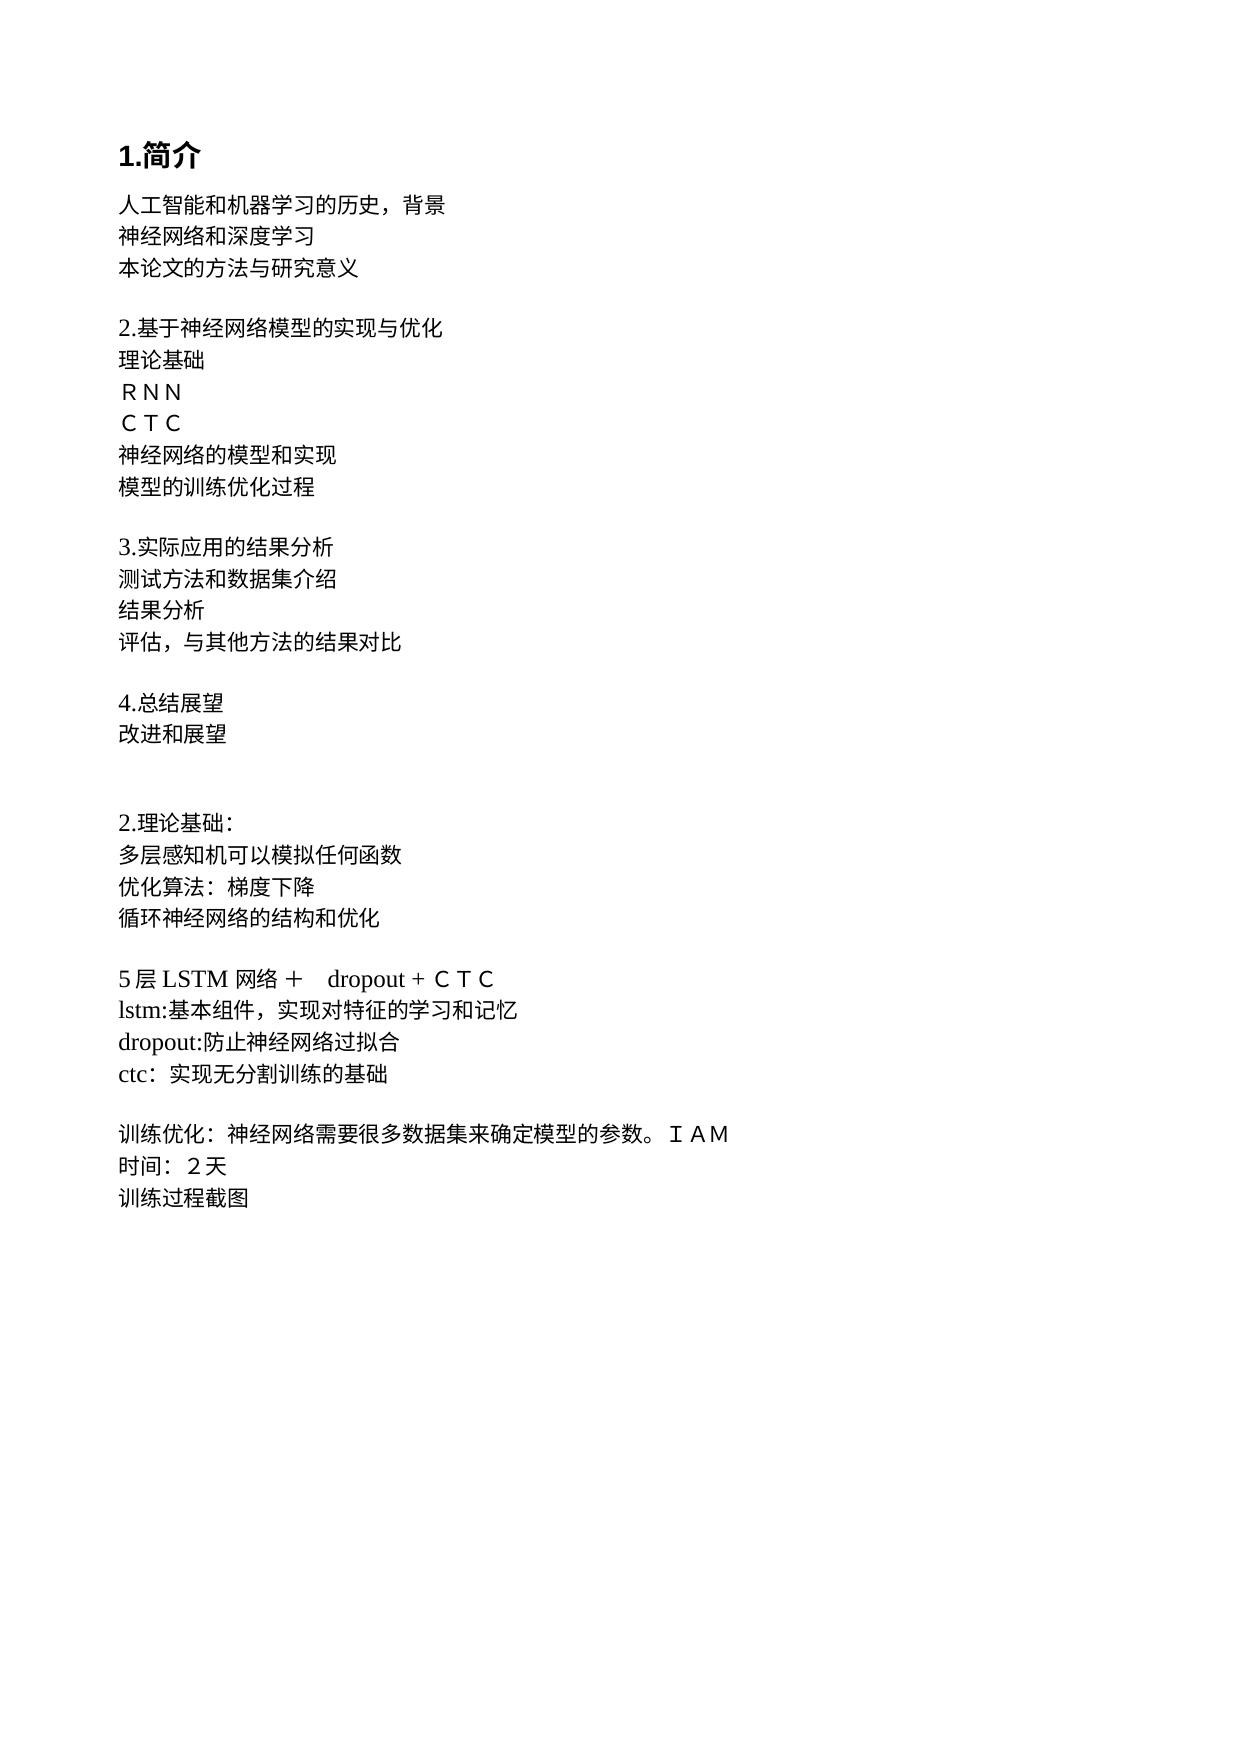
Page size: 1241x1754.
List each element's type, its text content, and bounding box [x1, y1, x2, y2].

text 改进和展望 [118, 717, 1122, 749]
text 时间：２天 [118, 1149, 1122, 1181]
text 5层LSTM 网络 ＋ dropout + ＣＴＣ [118, 962, 1122, 993]
subtitle 1.简介 [118, 133, 1122, 175]
text 3.实际应用的结果分析 [118, 530, 1122, 562]
text 理论基础 [118, 343, 1122, 375]
text 人工智能和机器学习的历史，背景 [118, 188, 1122, 219]
text lstm:基本组件，实现对特征的学习和记忆 [118, 993, 1122, 1025]
text dropout:防止神经网络过拟合 [118, 1025, 1122, 1057]
text 评估，与其他方法的结果对比 [118, 625, 1122, 657]
text ＲＮＮ [118, 375, 1122, 406]
text 优化算法：梯度下降 [118, 870, 1122, 901]
text 多层感知机可以模拟任何函数 [118, 838, 1122, 870]
text 模型的训练优化过程 [118, 470, 1122, 501]
text ＣＴＣ [118, 406, 1122, 438]
text 结果分析 [118, 593, 1122, 625]
text 测试方法和数据集介绍 [118, 562, 1122, 593]
text 神经网络的模型和实现 [118, 438, 1122, 470]
text ctc：实现无分割训练的基础 [118, 1057, 1122, 1088]
text 训练过程截图 [118, 1181, 1122, 1212]
text 循环神经网络的结构和优化 [118, 901, 1122, 933]
text 2.理论基础： [118, 806, 1122, 838]
text 训练优化：神经网络需要很多数据集来确定模型的参数。ＩＡＭ [118, 1117, 1122, 1149]
text 4.总结展望 [118, 686, 1122, 717]
text 本论文的方法与研究意义 [118, 251, 1122, 283]
text 2.基于神经网络模型的实现与优化 [118, 311, 1122, 343]
text 神经网络和深度学习 [118, 219, 1122, 251]
